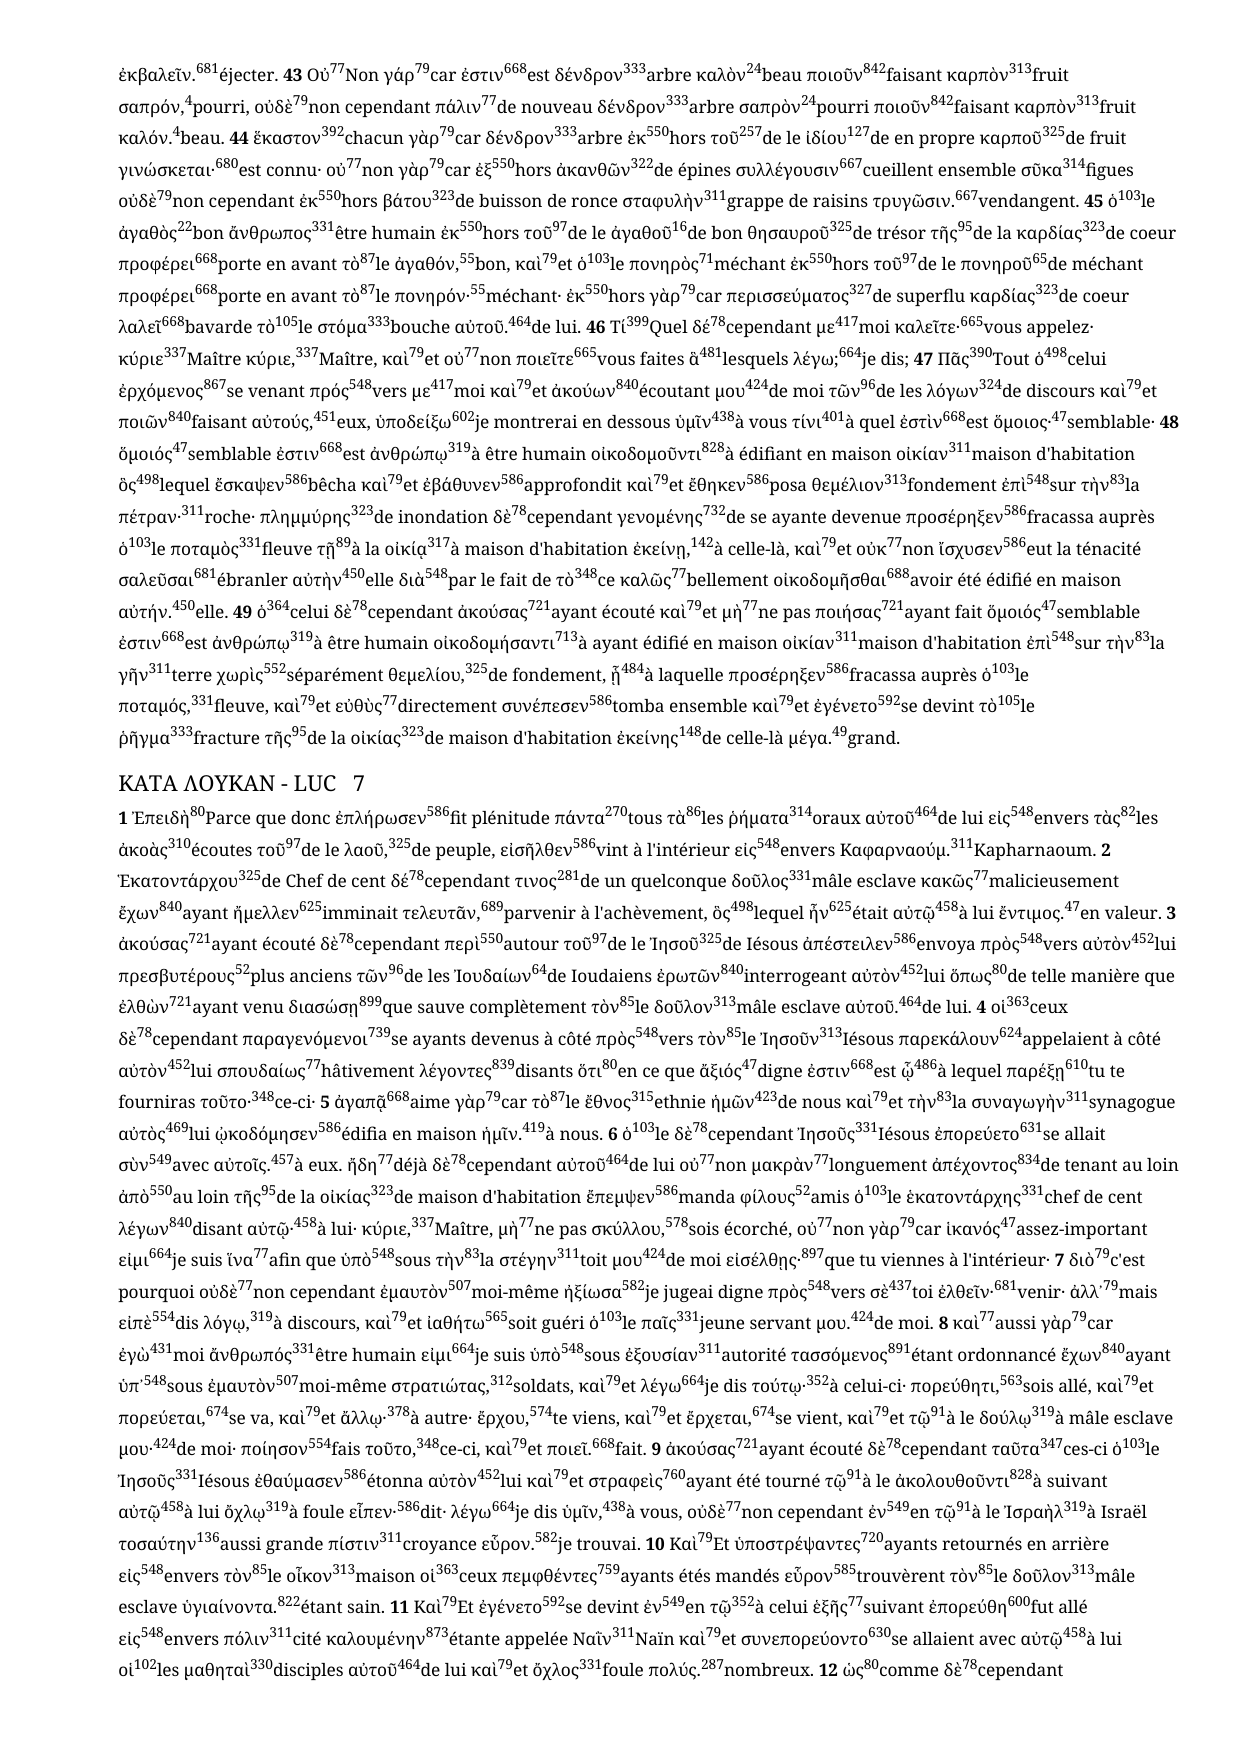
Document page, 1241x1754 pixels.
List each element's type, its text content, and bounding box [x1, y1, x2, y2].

text 1 Ἐπειδὴ80Parce que donc ἐπλήρωσεν586fit plénitude πάντα270tous τὰ86les ῥήματα314oraux αὐτοῦ464de lui εἰς548envers τὰς82les ἀκοὰς310écoutes τοῦ97de le λαοῦ,325de peuple, εἰσῆλθεν586vint à l'intérieur εἰς548envers Καφαρναούμ.311Kapharnaoum. 2 Ἑκατοντάρχου325de Chef de cent δέ78cependant τινος281de un quelconque δοῦλος331mâle esclave κακῶς77malicieusement ἔχων840ayant ἤμελλεν625imminait τελευτᾶν,689parvenir à l'achèvement, ὃς498lequel ἦν625était αὐτῷ458à lui ἔντιμος.47en valeur. 3 ἀκούσας721ayant écouté δὲ78cependant περὶ550autour τοῦ97de le Ἰησοῦ325de Iésous ἀπέστειλεν586envoya πρὸς548vers αὐτὸν452lui πρεσβυτέρους52plus anciens τῶν96de les Ἰουδαίων64de Ioudaiens ἐρωτῶν840interrogeant αὐτὸν452lui ὅπως80de telle manière que ἐλθὼν721ayant venu διασώσῃ899que sauve complètement τὸν85le δοῦλον313mâle esclave αὐτοῦ.464de lui. 4 οἱ363ceux δὲ78cependant παραγενόμενοι739se ayants devenus à côté πρὸς548vers τὸν85le Ἰησοῦν313Iésous παρεκάλουν624appelaient à côté αὐτὸν452lui σπουδαίως77hâtivement λέγοντες839disants ὅτι80en ce que ἄξιός47digne ἐστιν668est ᾧ486à lequel παρέξῃ610tu te fourniras τοῦτο·348ce-ci· 5 ἀγαπᾷ668aime γὰρ79car τὸ87le ἔθνος315ethnie ἡμῶν423de nous καὶ79et τὴν83la συναγωγὴν311synagogue αὐτὸς469lui ᾠκοδόμησεν586édifia en maison ἡμῖν.419à nous. 6 ὁ103le δὲ78cependant Ἰησοῦς331Iésous ἐπορεύετο631se allait σὺν549avec αὐτοῖς.457à eux. ἤδη77déjà δὲ78cependant αὐτοῦ464de lui οὐ77non μακρὰν77longuement ἀπέχοντος834de tenant au loin ἀπὸ550au loin τῆς95de la οἰκίας323de maison d'habitation ἔπεμψεν586manda φίλους52amis ὁ103le ἑκατοντάρχης331chef de cent λέγων840disant αὐτῷ·458à lui· κύριε,337Maître, μὴ77ne pas σκύλλου,578sois écorché, οὐ77non γὰρ79car ἱκανός47assez-important εἰμι664je suis ἵνα77afin que ὑπὸ548sous τὴν83la στέγην311toit μου424de moi εἰσέλθῃς·897que tu viennes à l'intérieur· 7 διὸ79c'est pourquoi οὐδὲ77non cependant ἐμαυτὸν507moi-même ἠξίωσα582je jugeai digne πρὸς548vers σὲ437toi ἐλθεῖν·681venir· ἀλλ᾽79mais εἰπὲ554dis λόγῳ,319à discours, καὶ79et ἰαθήτω565soit guéri ὁ103le παῖς331jeune servant μου.424de moi. 8 καὶ77aussi γὰρ79car ἐγὼ431moi ἄνθρωπός331être humain εἰμι664je suis ὑπὸ548sous ἐξουσίαν311autorité τασσόμενος891étant ordonnancé ἔχων840ayant ὑπ᾽548sous ἐμαυτὸν507moi-même στρατιώτας,312soldats, καὶ79et λέγω664je dis τούτῳ·352à celui-ci· πορεύθητι,563sois allé, καὶ79et πορεύεται,674se va, καὶ79et ἄλλῳ·378à autre· ἔρχου,574te viens, καὶ79et ἔρχεται,674se vient, καὶ79et τῷ91à le δούλῳ319à mâle esclave μου·424de moi· ποίησον554fais τοῦτο,348ce-ci, καὶ79et ποιεῖ.668fait. 9 ἀκούσας721ayant écouté δὲ78cependant ταῦτα347ces-ci ὁ103le Ἰησοῦς331Iésous ἐθαύμασεν586étonna αὐτὸν452lui καὶ79et στραφεὶς760ayant été tourné τῷ91à le ἀκολουθοῦντι828à suivant αὐτῷ458à lui ὄχλῳ319à foule εἶπεν·586dit· λέγω664je dis ὑμῖν,438à vous, οὐδὲ77non cependant ἐν549en τῷ91à le Ἰσραὴλ319à Israël τοσαύτην136aussi grande πίστιν311croyance εὗρον.582je trouvai. 10 Καὶ79Et ὑποστρέψαντες720ayants retournés en arrière εἰς548envers τὸν85le οἶκον313maison οἱ363ceux πεμφθέντες759ayants étés mandés εὗρον585trouvèrent τὸν85le δοῦλον313mâle esclave ὑγιαίνοντα.822étant sain. 11 Καὶ79Et ἐγένετο592se devint ἐν549en τῷ352à celui ἑξῆς77suivant ἐπορεύθη600fut allé εἰς548envers πόλιν311cité καλουμένην873étante appelée Ναῒν311Naïn καὶ79et συνεπορεύοντο630se allaient avec αὐτῷ458à lui οἱ102les μαθηταὶ330disciples αὐτοῦ464de lui καὶ79et ὄχλος331foule πολύς.287nombreux. 12 ὡς80comme δὲ78cependant ἤγγισεν586approcha τῇ89à la πύλῃ317à porche τῆς95de la πόλεως,323de cité, καὶ79et ἰδοὺ306voici ἐξεκομίζετο636était pris soigneusement au dehors τεθνηκὼς783ayant mort μονογενὴς71monogène υἱὸς331fils τῇ89à la μητρὶ317à mère αὐτοῦ464de lui καὶ79et αὐτὴ467elle ἦν625était χήρα,329veuve, καὶ79et ὄχλος331foule τῆς95de la πόλεως323de cité ἱκανὸς71assez-important ἦν625était σὺν549avec αὐτῇ.456à elle. 13 καὶ79et ἰδὼν721ayant vu αὐτὴν450elle ὁ103le κύριος331Maître ἐσπλαγχνίσθη600fut remué aux entrailles ἐπ᾽549sur αὐτῇ456à elle καὶ79et εἶπεν586dit αὐτῇ·456à elle· μὴ77ne pas κλαῖε.570pleure. 14 καὶ79et προσελθὼν721ayant venu vers ἥψατο592se toucha τῆς95de la σοροῦ,323de cercueil, οἱ363ceux δὲ78cependant βαστάζοντες839mettants en charge ἔστησαν,585dressèrent, καὶ79et εἶπεν·586dit· νεανίσκε,337adolescent, σοὶ439à toi λέγω,664je dis, ἐγέρθητι.563sois éveillé. 15 καὶ79et ἀνεκάθισεν586assit de bas en haut ὁ103le νεκρὸς71mort καὶ79et ἤρξατο592se origina λαλεῖν,689bavarder, καὶ79et ἔδωκεν586donna αὐτὸν452lui τῇ89à la μητρὶ317à mère αὐτοῦ.464de lui. 16 ἔλαβεν586prit δὲ78cependant φόβος331effroi πάντας372tous καὶ79et ἐδόξαζον624glorifiaient τὸν85le θεὸν313Dieu λέγοντες839disants ὅτι80en ce que προφήτης331prophète μέγας22grand ἠγέρθη600fut éveillé ἐν549en ἡμῖν419à nous καὶ79et ὅτι80en ce que ἐπεσκέψατο592se rendit supervision ὁ103le θεὸς331Dieu τὸν85le λαὸν313peuple αὐτοῦ.464de lui. 17 καὶ79et ἐξῆλθεν586sortit ὁ103le λόγος331discours οὗτος156celui-ci ἐν549en ὅλῃ273à toute entière τῇ89à la Ἰουδαίᾳ317à Ioudaia περὶ550autour αὐτοῦ464de lui καὶ79et πάσῃ273à toute τῇ89à la περιχώρῳ.57à région alentour. 18 Καὶ79Et ἀπήγγειλαν585rapportèrent annonce Ἰωάννῃ319à Ioannes οἱ102les μαθηταὶ330disciples αὐτοῦ464de lui περὶ550autour πάντων282de tous τούτων.359de ces-ci. καὶ79et προσκαλεσάμενος740se ayant appelé auprès δύο52deux τινὰς268des quelconques τῶν96de les μαθητῶν324de disciples αὐτοῦ464de lui ὁ103le Ἰωάννης331Ioannes 19 ἔπεμψεν586manda πρὸς548vers τὸν85le κύριον313Maître λέγων·840disant· σὺ448toi εἶ666tu es ὁ364celui ἐρχόμενος867se venant ἢ79ou ἄλλον373autre προσδοκῶμεν;916que nous attendions; 20 παραγενόμενοι739se ayants devenus à côté δὲ78cependant πρὸς548vers αὐτὸν452lui οἱ102les ἄνδρες330hommes εἶπαν·585dirent· Ἰωάννης331Ioannes ὁ103le βαπτιστὴς331Baptiseur ἀπέστειλεν586envoya ἡμᾶς416nous πρὸς548vers σὲ437toi λέγων·840disant· σὺ448toi εἶ666tu es ὁ364celui ἐρχόμενος867se venant ἢ79ou ἄλλον373autre προσδοκῶμεν;916que nous attendions; 21 ἐν549en ἐκείνῃ142à celle-là τῇ89à la ὥρᾳ317à heure ἐθεράπευσεν586soigna πολλοὺς372nombreux ἀπὸ550au loin νόσων322de maladies καὶ79et μαστίγων322de fouets καὶ79et πνευμάτων326de souffles πονηρῶν17de méchants καὶ79et τυφλοῖς58à aveugles πολλοῖς274à nombreux ἐχαρίσατο592se fit grâce βλέπειν.689regarder. 22 καὶ79et ἀποκριθεὶς760ayant été répondu εἶπεν586dit αὐτοῖς·457à eux· πορευθέντες759ayants étés allés ἀπαγγείλατε553rapportez annonce Ἰωάννῃ319à Ioannes ἃ481lesquels εἴδετε583vous vîtes καὶ79et ἠκούσατε·583vous écoutâtes· τυφλοὶ70aveugles ἀναβλέπουσιν,667regardent de bas en haut, χωλοὶ70boiteux περιπατοῦσιν,667piétinent autour, λεπροὶ70lépreux καθαρίζονται679sont purifiés καὶ79et κωφοὶ70sourds muets ἀκούουσιν,667écoutent, νεκροὶ70morts ἐγείρονται,679sont éveillés, πτωχοὶ70pauvres εὐαγγελίζονται·679sont évangélisés· 23 καὶ79et μακάριός47bienheureux ἐστιν668est ὃς498lequel ἐὰν340si le cas échéant μὴ77ne pas σκανδαλισθῇ911que soit scandalisé ἐν549en ἐμοί.420à moi. 24 Ἀπελθόντων715de Ayants éloignés δὲ78cependant τῶν96de les ἀγγέλων324de messagers Ἰωάννου325de Ioannes ἤρξατο592se origina λέγειν689dire πρὸς548vers τοὺς84les ὄχλους312foules περὶ550autour Ἰωάννου·325de Ioannes· τί399quel ἐξήλθατε583vous sortîtes εἰς548envers τὴν83la ἔρημον51déserte θεάσασθαι;682se contempler; κάλαμον313calame ὑπὸ550sous ἀνέμου325de vent σαλευόμενον;875étant ébranlé; 25 ἀλλὰ79mais τί399quel ἐξήλθατε583vous sortîtes ἰδεῖν;681voir; ἄνθρωπον313être humain ἐν549en μαλακοῖς11à moelleux ἱματίοις320à himations ἠμφιεσμένον;796ayant été revêtu autour; ἰδοὺ306voici οἱ363ceux ἐν549en ἱματισμῷ319à habillement d'himation ἐνδόξῳ10à glorieux καὶ79et τρυφῇ317à délicatesse ὑπάρχοντες839subsistants ἐν549en τοῖς92à les βασιλείοις60à royaux εἰσίν.667sont. 26 ἀλλὰ79mais τί399quel ἐξήλθατε583vous sortîtes ἰδεῖν;681voir; προφήτην;313prophète; ναὶ304oui λέγω664je dis ὑμῖν,438à vous, καὶ79et περισσότερον53plus surabondant προφήτου.325de prophète. 27 οὗτός364celui-ci ἐστιν668est περὶ550autour οὗ492de lequel γέγραπται·654a été graphé· ἰδοὺ306voici ἀποστέλλω664j'envoie τὸν85le ἄγγελόν313messager μου424de moi πρὸ550d'avant προσώπου327de face σου,442de toi, ὃς498lequel κατασκευάσει606préparera de haut en bas τὴν83la ὁδόν311chemin σου442de toi ἔμπροσθέν552en devers σου.442de toi. 28 λέγω664je dis ὑμῖν,438à vous, μείζων22plus grand ἐν549en γεννητοῖς58à engendrés γυναικῶν322de femmes Ἰωάννου325de Ioannes οὐδείς390aucun ἐστιν·668est· ὁ103le δὲ78cependant μικρότερος71plus petit ἐν549en τῇ89à la βασιλείᾳ317à royauté τοῦ97de le θεοῦ325de Dieu μείζων47plus grand αὐτοῦ464de lui ἐστιν.668est. 29 Καὶ79Et πᾶς287tout ὁ103le λαὸς331peuple ἀκούσας721ayant écouté καὶ79et οἱ102les τελῶναι330collecteurs de taxes ἐδικαίωσαν585justifièrent τὸν85le θεὸν313Dieu βαπτισθέντες759ayants étés baptisés τὸ87le βάπτισμα315baptême Ἰωάννου·325de Ioannes· 30 οἱ102les δὲ78cependant Φαρισαῖοι330Pharisiens καὶ79et οἱ102les νομικοὶ70légistes τὴν83la βουλὴν311dessein τοῦ97de le θεοῦ325de Dieu ἠθέτησαν585démirent εἰς548envers ἑαυτοὺς527eux-mêmes μὴ77ne pas βαπτισθέντες759ayants étés baptisés ὑπ᾽550sous αὐτοῦ.464de lui. 31 Τίνι402à Quel οὖν79donc ὁμοιώσω602je rendrai semblable τοὺς84les ἀνθρώπους312êtres humains τῆς95de la γενεᾶς323de génération ταύτης148de celle-ci καὶ79et τίνι402à quel εἰσὶν667sont ὅμοιοι;46semblables; 32 ὅμοιοί46semblables εἰσιν667sont παιδίοις320à petits enfants τοῖς353à ces ἐν549en ἀγορᾷ317à agora καθημένοις856à se étants assis καὶ79et προσφωνοῦσιν829à sonnants auprès ἀλλήλοις503à les uns les autres ἃ499lesquels λέγει·668dit· ηὐλήσαμεν581nous flûtâmes ὑμῖν438à vous καὶ79et οὐκ77non ὠρχήσασθε,589vous vous dansâtes, ἐθρηνήσαμεν581nous fîmes des thrènes καὶ79et οὐκ77non ἐκλαύσατε.583vous pleurâtes. 33 ἐλήλυθεν642a venu γὰρ79car Ἰωάννης331Ioannes ὁ103le βαπτιστὴς331Baptiseur μὴ79ne pas ἐσθίων840mangeant ἄρτον313pain μήτε79et ni πίνων840buvant οἶνον,313vin, καὶ79et λέγετε·665vous dites· δαιμόνιον315démon ἔχει.668a. 34 ἐλήλυθεν642a venu ὁ103le υἱὸς331fils τοῦ97de le ἀνθρώπου325de être humain ἐσθίων840mangeant καὶ79et πίνων,840buvant, καὶ79et λέγετε·665vous dites· ἰδοὺ306voici ἄνθρωπος331être humain φάγος331glouton καὶ79et οἰνοπότης,331buveur de vin, φίλος71ami τελωνῶν324de collecteurs de taxes καὶ79et ἁμαρτωλῶν.64de fauteurs. 35 καὶ79et ἐδικαιώθη600fut justifié ἡ101la σοφία329sagesse ἀπὸ550au loin πάντων282de tous τῶν98de les τέκνων326de enfants αὐτῆς.462de elle. 36 Ἠρώτα625Interrogeait δέ78cependant τις390un quelconque αὐτὸν452lui τῶν96de les Φαρισαίων324de Pharisiens ἵνα80afin que φάγῃ899que mange μετ᾽550avec αὐτοῦ,464de lui, καὶ79et εἰσελθὼν721ayant venu à l'intérieur εἰς548envers τὸν85le οἶκον313maison τοῦ97de le Φαρισαίου325de Pharisien κατεκλίθη.600fut cliné de haut en bas. 37 καὶ79et ἰδοὺ306voici γυνὴ329femme ἥτις496laquelle une quelconque ἦν625était ἐν549en τῇ89à la πόλει317à cité ἁμαρτωλός,45fauteuse, καὶ79et ἐπιγνοῦσα719ayante reconnue ὅτι80en ce que κατάκειται674se couche de haut en bas ἐν549en τῇ89à la οἰκίᾳ317à maison d'habitation τοῦ97de le Φαρισαίου,325de Pharisien, κομίσασα719ayante prise soigneusement ἀλάβαστρον315alabastre μύρου327de onguent 38 καὶ79et στᾶσα719ayante dressée ὀπίσω77derrière παρὰ548à côté τοὺς84les πόδας312pieds αὐτοῦ464de lui κλαίουσα838pleurante τοῖς92à les δάκρυσιν320à larmes ἤρξατο592se origina βρέχειν689pleuvoir τοὺς84les πόδας312pieds αὐτοῦ464de lui καὶ79et ταῖς88à les θριξὶν316à cheveux τῆς95de la κεφαλῆς323de tête αὐτῆς462de elle ἐξέμασσεν625essuyait καὶ79et κατεφίλει625affectionnait de haut en bas τοὺς84les πόδας312pieds αὐτοῦ464de lui καὶ79et ἤλειφεν625huilait τῷ93à le μύρῳ.321à onguent. 39 ἰδὼν721ayant vu δὲ78cependant ὁ103le Φαρισαῖος331Pharisien ὁ364celui καλέσας721ayant appelé αὐτὸν452lui εἶπεν586dit ἐν549en ἑαυτῷ533à lui-même λέγων·840disant· οὗτος364celui-ci εἰ80si ἦν625était προφήτης,331prophète, ἐγίνωσκεν625connaissait ἂν340le cas échéant τίς408quelle καὶ79et ποταπὴ172de quelle sorte ἡ101la γυνὴ329femme ἥτις496laquelle une quelconque ἅπτεται674se touche αὐτοῦ,464de lui, ὅτι80en ce que ἁμαρτωλός45fauteuse ἐστιν.668est. 40 Καὶ79Et ἀποκριθεὶς760ayant été répondu ὁ103le Ἰησοῦς331Iésous εἶπεν586dit πρὸς548vers αὐτόν·452lui· Σίμων,337Simon, ἔχω664j'ai σοί439à toi τι375un quelconque εἰπεῖν.681dire. ὁ469celui δέ·78cependant· διδάσκαλε,337enseignant, εἰπέ,554dis, φησίν.668déclare. 41 δύο196deux χρεοφειλέται330débiteurs de dettes ἦσαν624étaient δανιστῇ319à prêteur τινι·275à un quelconque· ὁ103le εἷς71un ὤφειλεν625devait δηνάρια314deniers πεντακόσια,180cinq cents, ὁ103le δὲ78cependant ἕτερος390autre-différent πεντήκοντα.54cinquante. 42 μὴ77ne pas ἐχόντων833de ayants αὐτῶν463de eux ἀποδοῦναι681redonner ἀμφοτέροις377à tous deux ἐχαρίσατο.592se fit grâce. τίς410quel οὖν79donc αὐτῶν463de eux πλεῖον73plus nombreusement ἀγαπήσει606aimera αὐτόν;452lui; 43 ἀποκριθεὶς760ayant été répondu Σίμων331Simon εἶπεν·586dit· ὑπολαμβάνω664je prends en dessous ὅτι80en ce que ᾧ486à lequel τὸ87le πλεῖον6plus nombreusement ἐχαρίσατο.592se fit grâce. ὁ469celui δὲ78cependant εἶπεν586dit αὐτῷ·458à lui· ὀρθῶς77droitement ἔκρινας.584tu jugeas. 44 καὶ79et στραφεὶς760ayant été tourné πρὸς548vers τὴν83la γυναῖκα311femme τῷ91à le Σίμωνι319à Simon ἔφη·625déclarait· βλέπεις666tu regardes ταύτην136celle-ci τὴν83la γυναῖκα;311femme; εἰσῆλθόν582je vins à l'intérieur σου442de toi εἰς548envers τὴν83la οἰκίαν,311maison d'habitation, ὕδωρ315eau μοι420à moi ἐπὶ548sur πόδας312pieds οὐκ77non ἔδωκας·584tu donnas· αὕτη362celle-ci δὲ78cependant τοῖς92à les δάκρυσιν320à larmes ἔβρεξέν586plut μου424de moi τοὺς84les πόδας312pieds καὶ79et ταῖς88à les θριξὶν316à cheveux αὐτῆς462de elle ἐξέμαξεν.586essuya. 45 φίλημά315embrassade μοι420à moi οὐκ77non ἔδωκας·584tu donnas· αὕτη362celle-ci δὲ78cependant ἀφ᾽550au loin ἧς490de laquelle εἰσῆλθον582je vins à l'intérieur οὐ77non διέλιπεν586laissa séparation καταφιλοῦσά838affectionnante de haut en bas μου424de moi τοὺς84les πόδας.312pieds. 46 ἐλαίῳ321à huile d'olive τὴν83la κεφαλήν311tête μου424de moi οὐκ77non ἤλειψας·584tu huilas· αὕτη362celle-ci δὲ78cependant μύρῳ321à onguent ἤλειψεν586huila τοὺς84les πόδας312pieds μου.424de moi. 47 οὗ494de lequel χάριν552en grâce de λέγω664je dis σοι,439à toi, ἀφέωνται653ont été abandonnés αἱ100les ἁμαρτίαι328fautes αὐτῆς462de elle αἱ100les πολλαί,284nombreuses, ὅτι80en ce que ἠγάπησεν586aima πολύ·375nombreux· ᾧ486à lequel δὲ78cependant ὀλίγον77peu ἀφίεται,680est abandonné, ὀλίγον77peu ἀγαπᾷ.668aime. 48 εἶπεν586dit δὲ78cependant αὐτῇ·456à elle· ἀφέωνταί653ont été abandonnés σου442de toi αἱ100les ἁμαρτίαι.328fautes. 49 Καὶ79Et ἤρξαντο591se originèrent οἱ363ceux συνανακείμενοι866se couchants de bas en haut ensemble λέγειν689dire ἐν549en ἑαυτοῖς·532à eux-mêmes· τίς410quel οὗτός364celui-ci ἐστιν668est ὃς498lequel καὶ77aussi ἁμαρτίας310fautes ἀφίησιν;668abandonne; 50 εἶπεν586dit δὲ78cependant πρὸς548vers τὴν83la γυναῖκα·311femme· ἡ101la πίστις329croyance σου442de toi σέσωκέν642a sauvé σε·437toi· πορεύου574te va εἰς548envers εἰρήνην.311paix. [118, 802, 1181, 1682]
text 1 Ἐγένετο592Se devint δὲ78cependant ἐν549en σαββάτῳ321à sabbat διαπορεύεσθαι690se aller à travers αὐτὸν452lui διὰ550par σπορίμων,66de champs ensemencés, καὶ79et ἔτιλλον624épilaient οἱ102les μαθηταὶ330disciples αὐτοῦ464de lui καὶ79et ἤσθιον624mangeaient τοὺς84les στάχυας312épis ψώχοντες839froissants ταῖς248à les χερσίν.316à mains. 2 τινὲς389des quelconques δὲ78cependant τῶν96de les Φαρισαίων324de Pharisiens εἶπαν·585dirent· τί399quel ποιεῖτε665vous faites ὃ500lequel οὐκ77non ἔξεστιν668est permis τοῖς92à les σάββασιν;320à sabbats; 3 καὶ79et ἀποκριθεὶς760ayant été répondu πρὸς548vers αὐτοὺς451eux εἶπεν586dit ὁ103le Ἰησοῦς·331Iésous· οὐδὲ77non cependant τοῦτο348ce-ci ἀνέγνωτε583vous prîtes connaissance ὃ482lequel ἐποίησεν586fit Δαυὶδ331Dauid ὅτε80lorsque ἐπείνασεν586eut faim αὐτὸς469lui καὶ79et οἱ363ceux μετ᾽550avec αὐτοῦ464de lui [ὄντες],839[étants], 4 [ὡς]77[comme] εἰσῆλθεν586vint à l'intérieur εἰς548envers τὸν85le οἶκον313maison τοῦ97de le θεοῦ325de Dieu καὶ79et τοὺς84les ἄρτους312pains τῆς95de la προθέσεως323de proposition λαβὼν721ayant pris ἔφαγεν586mangea καὶ79et ἔδωκεν586donna τοῖς351à ceux μετ᾽550avec αὐτοῦ,464de lui, οὓς479lesquels οὐκ77non ἔξεστιν668est permis φαγεῖν681manger εἰ551si μὴ77ne pas μόνους114seuls τοὺς84les ἱερεῖς;312sacrificateurs; 5 καὶ79et ἔλεγεν625disait αὐτοῖς·457à eux· κύριός331Maître ἐστιν668est τοῦ99de le σαββάτου327de sabbat ὁ103le υἱὸς331fils τοῦ97de le ἀνθρώπου.325de être humain. 6 Ἐγένετο592Se devint δὲ78cependant ἐν549en ἑτέρῳ123à autre-différent σαββάτῳ321à sabbat εἰσελθεῖν681venir à l'intérieur αὐτὸν452lui εἰς548envers τὴν83la συναγωγὴν311synagogue καὶ79et διδάσκειν.689enseigner. καὶ79et ἦν625était ἄνθρωπος331être humain ἐκεῖ77là καὶ79et ἡ101la χεὶρ329main αὐτοῦ464de lui ἡ101la δεξιὰ20droite ἦν625était ξηρά.45sèche. 7 παρετηροῦντο630se épiaient δὲ78cependant αὐτὸν452lui οἱ102les γραμματεῖς330lettrés καὶ79et οἱ102les Φαρισαῖοι330Pharisiens εἰ80si ἐν549en τῷ93à le σαββάτῳ321à sabbat θεραπεύσει,606soignera, ἵνα80afin que εὕρωσιν898que trouvent κατηγορεῖν689accuser αὐτοῦ.464de lui. 8 αὐτὸς469lui δὲ78cependant ᾔδει659avait su τοὺς84les διαλογισμοὺς312calculs au-travers αὐτῶν,463de eux, εἶπεν586dit δὲ78cependant τῷ91à le ἀνδρὶ319à homme τῷ352à celui ξηρὰν51sèche ἔχοντι828à ayant τὴν83la χεῖρα·311main· ἔγειρε570éveille καὶ79et στῆθι554dresse εἰς548envers τὸ87le μέσον·55au milieu· καὶ79et ἀναστὰς721ayant redressé ἔστη.586dressa. 9 εἶπεν586dit δὲ78cependant ὁ103le Ἰησοῦς331Iésous πρὸς548vers αὐτούς·451eux· ἐπερωτῶ664je surinterroge ὑμᾶς436vous εἰ80si ἔξεστιν668est permis τῷ93à le σαββάτῳ321à sabbat ἀγαθοποιῆσαι681faire bon ἢ79ou κακοποιῆσαι,681faire mal, ψυχὴν311âme σῶσαι681sauver ἢ79ou ἀπολέσαι;681perdre au loin; 10 καὶ79et περιβλεψάμενος740se ayant regardé autour πάντας268tous αὐτοὺς451eux εἶπεν586dit αὐτῷ·458à lui· ἔκτεινον554étends τὴν83la χεῖρά311main σου.442de toi. ὁ469celui δὲ78cependant ἐποίησεν586fit καὶ79et ἀποκατεστάθη600fut reconstitué ἡ101la χεὶρ329main αὐτοῦ.464de lui. 11 αὐτοὶ468eux δὲ78cependant ἐπλήσθησαν599furent rempli ἀνοίας323de inintelligence καὶ79et διελάλουν624bavardaient en séparant πρὸς548vers ἀλλήλους501les uns les autres τί399quel ἂν340le cas échéant ποιήσαιεν693que fassent τῷ91à le Ἰησοῦ.319à Iésous. 12 Ἐγένετο592Se devint δὲ78cependant ἐν549en ταῖς88à les ἡμέραις316à journées ταύταις141à celles-ci ἐξελθεῖν681sortir αὐτὸν452lui εἰς548envers τὸ87le ὄρος315montagne προσεύξασθαι,682se prier, καὶ79et ἦν625était διανυκτερεύων840passant toute la nuit ἐν549en τῇ89à la προσευχῇ317à prière τοῦ97de le θεοῦ.325de Dieu. 13 Καὶ79Et ὅτε80lorsque ἐγένετο592se devint ἡμέρα,329journée, προσεφώνησεν586sonna auprès τοὺς84les μαθητὰς312disciples αὐτοῦ,464de lui, καὶ79et ἐκλεξάμενος740se ayant élu ἀπ᾽550au loin αὐτῶν463de eux δώδεκα,52douze, οὓς479lesquels καὶ77aussi ἀποστόλους312envoyés ὠνόμασεν·586nomma· 14 Σίμωνα313Simon ὃν480lequel καὶ77aussi ὠνόμασεν586nomma Πέτρον,313Pierre, καὶ79et Ἀνδρέαν313André τὸν85le ἀδελφὸν313frère αὐτοῦ,464de lui, καὶ79et Ἰάκωβον313Iakobos καὶ79et Ἰωάννην313Ioannes καὶ79et Φίλιππον313Philippe καὶ79et Βαρθολομαῖον313Bar-Tolomaï 15 καὶ79et Μαθθαῖον313Matthaios καὶ79et Θωμᾶν313Thomas καὶ79et Ἰάκωβον313Iakobos Ἁλφαίου325de Alphaios καὶ79et Σίμωνα313Simon τὸν346celui καλούμενον875étant appelé ζηλωτὴν313zélote 16 καὶ79et Ἰούδαν313Iouda Ἰακώβου325de Iakobos καὶ79et Ἰούδαν313Iouda Ἰσκαριώθ,313Iskariote, ὃς498lequel ἐγένετο592se devint προδότης.331traître. 17 Καὶ79Et καταβὰς721ayant descendu μετ᾽550avec αὐτῶν463de eux ἔστη586dressa ἐπὶ550sur τόπου325de lieu πεδινοῦ,16de plat, καὶ79et ὄχλος331foule πολὺς287nombreux μαθητῶν324de disciples αὐτοῦ,464de lui, καὶ79et πλῆθος333multitude πολὺ289nombreux τοῦ97de le λαοῦ325de peuple ἀπὸ550au loin πάσης279de toute τῆς95de la Ἰουδαίας323de Ioudaia καὶ79et Ἰερουσαλὴμ323de Ierousalem καὶ79et τῆς95de la παραλίου14de coté de mer Τύρου323de Tyr καὶ79et Σιδῶνος,323de Sidon, 18 οἳ497lesquels ἦλθον585vinrent ἀκοῦσαι681écouter αὐτοῦ464de lui καὶ79et ἰαθῆναι683être guéri ἀπὸ550au loin τῶν94de les νόσων322de maladies αὐτῶν·463de eux· καὶ79et οἱ363ceux ἐνοχλούμενοι890étants remués en foule au-dedans ἀπὸ550au loin πνευμάτων326de souffles ἀκαθάρτων17de impurs ἐθεραπεύοντο,635étaient soigné, 19 καὶ79et πᾶς287tout ὁ103le ὄχλος331foule ἐζήτουν624cherchaient ἅπτεσθαι690se toucher αὐτοῦ,464de lui, ὅτι80en ce que δύναμις329puissance παρ᾽550à côté αὐτοῦ464de lui ἐξήρχετο631se sortait καὶ79et ἰᾶτο631se guérissait πάντας.372tous. 20 Καὶ79Et αὐτὸς469lui ἐπάρας721ayant surélevé τοὺς84les ὀφθαλμοὺς312yeux αὐτοῦ464de lui εἰς548envers τοὺς84les μαθητὰς312disciples αὐτοῦ464de lui ἔλεγεν·625disait· Μακάριοι46Bienheureux οἱ102les πτωχοί,70pauvres, ὅτι80en ce que ὑμετέρα443votres ἐστὶν668est ἡ101la βασιλεία329royauté τοῦ97de le θεοῦ.325de Dieu. 21 μακάριοι46bienheureux οἱ363ceux πεινῶντες839ayants faim νῦν,77maintenant, ὅτι80en ce que χορτασθήσεσθε.616vous serez fourragé. μακάριοι46bienheureux οἱ363ceux κλαίοντες839pleurants νῦν,77maintenant, ὅτι80en ce que γελάσετε.603vous rirez. 22 μακάριοί46bienheureux ἐστε665vous êtes ὅταν80lorsque le cas échéant μισήσωσιν898que haïssent ὑμᾶς436vous οἱ102les ἄνθρωποι330êtres humains καὶ79et ὅταν80lorsque le cas échéant ἀφορίσωσιν898que délimitent ὑμᾶς436vous καὶ79et ὀνειδίσωσιν898que réprouvent καὶ79et ἐκβάλωσιν898que éjectent τὸ87le ὄνομα315nom ὑμῶν441de vous ὡς80comme πονηρὸν55méchant ἕνεκα552à cause τοῦ97de le υἱοῦ325de fils τοῦ97de le ἀνθρώπου·325de être humain· 23 χάρητε562soyez étés de joie ἐν549en ἐκείνῃ142à celle-là τῇ89à la ἡμέρᾳ317à journée καὶ79et σκιρτήσατε,553tressaillez, ἰδοὺ306voici γὰρ79car ὁ103le μισθὸς331salaire ὑμῶν441de vous πολὺς47nombreux ἐν549en τῷ91à le οὐρανῷ·319à ciel· κατὰ548selon τὰ86les αὐτὰ347mêmes γὰρ79car ἐποίουν624faisaient τοῖς90à les προφήταις318à prophètes οἱ102les πατέρες330pères αὐτῶν.463de eux. 24 Πλὴν79Toutefois οὐαὶ304Ouai ὑμῖν438à vous τοῖς90à les πλουσίοις,58à riches, ὅτι80en ce que ἀπέχετε665vous tenez au loin τὴν83la παράκλησιν311appel à côté ὑμῶν.441de vous. 25 οὐαὶ304Ouai ὑμῖν,438à vous, οἱ368ceux ἐμπεπλησμένοι817ayants étés remplis dans νῦν,77maintenant, ὅτι80en ce que πεινάσετε.603vous aurez faim. οὐαί,304Ouai, οἱ368ceux γελῶντες844riants νῦν,77maintenant, ὅτι80en ce que πενθήσετε603vous endeuillerez καὶ79et κλαύσετε.603vous pleurerez. 26 οὐαὶ304Ouai ὅταν80lorsque le cas échéant ὑμᾶς436vous καλῶς77bellement εἴπωσιν898que disent πάντες286tous οἱ102les ἄνθρωποι·330êtres humains· κατὰ548selon τὰ86les αὐτὰ347mêmes γὰρ79car ἐποίουν624faisaient τοῖς90à les ψευδοπροφήταις318à faux prophètes οἱ102les πατέρες330pères αὐτῶν.463de eux. 27 Ἀλλ᾽79Mais ὑμῖν438à vous λέγω664je dis τοῖς351à ceux ἀκούουσιν·827à écoutants· ἀγαπᾶτε569aimez τοὺς84les ἐχθροὺς52ennemis ὑμῶν,441de vous, καλῶς77bellement ποιεῖτε569faites τοῖς351à ceux μισοῦσιν827à haïssants ὑμᾶς,436vous, 28 εὐλογεῖτε569élogiez τοὺς345ceux καταρωμένους848se faisants imprécation de haut en bas ὑμᾶς,436vous, προσεύχεσθε573que vous vous priez περὶ550autour τῶν357de ceux ἐπηρεαζόντων833de calomniants ὑμᾶς.436vous. 29 τῷ352à celui τύπτοντί828à tapant σε437toi ἐπὶ548sur τὴν83la σιαγόνα311mâchoire πάρεχε570fournis καὶ77aussi τὴν83la ἄλλην,371autre, καὶ79et ἀπὸ550au loin τοῦ358de celui αἴροντός834de levant σου442de toi τὸ87le ἱμάτιον315himation καὶ77aussi τὸν85le χιτῶνα313chiton μὴ77ne pas κωλύσῃς.897que tu empêches. 30 Παντὶ378à Tout αἰτοῦντί828à demandant σε437toi δίδου,570donne, καὶ79et ἀπὸ550au loin τοῦ358de celui αἴροντος834de levant τὰ86les σὰ434tiens μὴ77ne pas ἀπαίτει.570redemande au loin. 31 Καὶ79Et καθὼς77de haut en bas comme θέλετε665vous voulez ἵνα80afin que ποιῶσιν920que fassent ὑμῖν438à vous οἱ102les ἄνθρωποι330êtres humains ποιεῖτε569faites αὐτοῖς457à eux ὁμοίως.77semblablement. 32 καὶ79et εἰ80si ἀγαπᾶτε665vous aimez τοὺς345ceux ἀγαπῶντας821aimants ὑμᾶς,436vous, ποία408quelle ὑμῖν438à vous χάρις329grâce ἐστίν;668est; καὶ77aussi γὰρ79car οἱ102les ἁμαρτωλοὶ70fauteurs τοὺς345ceux ἀγαπῶντας821aimants αὐτοὺς451eux ἀγαπῶσιν.667aiment. 33 καὶ77aussi [γὰρ]79[car] ἐὰν80si le cas échéant ἀγαθοποιῆτε918que vous fassiez bon τοὺς345ceux ἀγαθοποιοῦντας821faisants bon ὑμᾶς,436vous, ποία408quelle ὑμῖν438à vous χάρις329grâce ἐστίν;668est; καὶ77aussi οἱ102les ἁμαρτωλοὶ70fauteurs τὸ87le αὐτὸ348même ποιοῦσιν.667font. 34 καὶ79et ἐὰν80si le cas échéant δανίσητε896que vous prêtiez παρ᾽550à côté ὧν491de lesquels ἐλπίζετε665vous espérez λαβεῖν,681prendre, ποία408quelle ὑμῖν438à vous χάρις329grâce [ἐστίν];668[est]; καὶ77aussi ἁμαρτωλοὶ70fauteurs ἁμαρτωλοῖς58à fauteurs δανίζουσιν667prêtent ἵνα80afin que ἀπολάβωσιν898que reçoivent τὰ86les ἴσα.54égaux. 35 πλὴν79toutefois ἀγαπᾶτε569aimez τοὺς84les ἐχθροὺς52ennemis ὑμῶν441de vous καὶ79et ἀγαθοποιεῖτε569faites bon καὶ79et δανίζετε569prêtez μηδὲν375pas un ἀπελπίζοντες·839attendants loin· καὶ79et ἔσται612se sera ὁ103le μισθὸς331salaire ὑμῶν441de vous πολύς,390nombreux, καὶ79et ἔσεσθε609vous vous serez υἱοὶ330fils ὑψίστου,65de très haut, ὅτι80en ce que αὐτὸς469lui χρηστός47utile bon ἐστιν668est ἐπὶ548sur τοὺς84les ἀχαρίστους52ingrats καὶ79et πονηρούς.52méchants. 36 Γίνεσθε573Que vous vous devenez οἰκτίρμονες46compatissants καθὼς77de haut en bas comme [καὶ]79[et] ὁ103le πατὴρ331père ὑμῶν441de vous οἰκτίρμων47compatissant ἐστίν.668est. 37 Καὶ79Et μὴ77ne pas κρίνετε,569jugez, καὶ79et οὐ77non μὴ77ne pas κριθῆτε·908que vous soyez jugé· καὶ79et μὴ77ne pas καταδικάζετε,569exécutez en justice de haut en bas, καὶ79et οὐ77non μὴ77ne pas καταδικασθῆτε.908que vous soyez exécuté en justice de haut en bas. ἀπολύετε,569déliez au loin, καὶ79et ἀπολυθήσεσθε·616vous serez délié au loin· 38 δίδοτε,569donnez, καὶ79et δοθήσεται619sera donné ὑμῖν·438à vous· μέτρον315mesure καλὸν6beau πεπιεσμένον798ayant été serré σεσαλευμένον798ayant été ébranlé ὑπερεκχυννόμενον877étant déversé au-dessus δώσουσιν605donneront εἰς548envers τὸν85le κόλπον313sein ὑμῶν·441de vous· ᾧ146à lequel γὰρ79car μέτρῳ321à mesure μετρεῖτε665vous mesurez ἀντιμετρηθήσεται619sera mesuré en échange ὑμῖν.438à vous. 39 Εἶπεν586Dit δὲ78cependant καὶ77aussi παραβολὴν311parabole αὐτοῖς·457à eux· μήτι340ne serait-ce que δύναται674se peut τυφλὸς71aveugle τυφλὸν53aveugle ὁδηγεῖν;689guider en chemin; οὐχὶ340non pas ἀμφότεροι389tous deux εἰς548envers βόθυνον313fosse ἐμπεσοῦνται;611se tomberont dans; 40 οὐκ77non ἔστιν668est μαθητὴς331disciple ὑπὲρ548au-dessus τὸν85le διδάσκαλον·313enseignant· κατηρτισμένος813ayant été ajusté complètement δὲ78cependant πᾶς390tout ἔσται612se sera ὡς80comme ὁ103le διδάσκαλος331enseignant αὐτοῦ.464de lui. 41 Τί399Quel δὲ78cependant βλέπεις666tu regardes τὸ87le κάρφος315brindille τὸ348ce ἐν549en τῷ91à le ὀφθαλμῷ319à oeil τοῦ97de le ἀδελφοῦ325de frère σου,442de toi, τὴν83la δὲ78cependant δοκὸν311poutre τὴν344celle ἐν549en τῷ251à le ἰδίῳ121à en propre ὀφθαλμῷ319à oeil οὐ77non κατανοεῖς;666tu intelliges complètement; 42 πῶς77comment? δύνασαι672tu te peux λέγειν689dire τῷ91à le ἀδελφῷ319à frère σου·442de toi· ἀδελφέ,337frère, ἄφες554abandonne ἐκβάλω895que j'éjecte τὸ87le κάρφος315brindille τὸ348ce ἐν549en τῷ91à le ὀφθαλμῷ319à oeil σου,442de toi, αὐτὸς524toi-même τὴν83la ἐν549en τῷ91à le ὀφθαλμῷ319à oeil σου442de toi δοκὸν311poutre οὐ77non βλέπων;840regardant; ὑποκριτά,337hypocrite, ἔκβαλε554éjecte πρῶτον77premièrement τὴν83la δοκὸν311poutre ἐκ550hors τοῦ97de le ὀφθαλμοῦ325de oeil σου,442de toi, καὶ79et τότε77alors διαβλέψεις604tu regarderas à travers τὸ87le κάρφος315brindille τὸ348ce ἐν549en τῷ91à le ὀφθαλμῷ319à oeil τοῦ97de le ἀδελφοῦ325de frère σου442de toi ἐκβαλεῖν.681éjecter. 43 Οὐ77Non γάρ79car ἐστιν668est δένδρον333arbre καλὸν24beau ποιοῦν842faisant καρπὸν313fruit σαπρόν,4pourri, οὐδὲ79non cependant πάλιν77de nouveau δένδρον333arbre σαπρὸν24pourri ποιοῦν842faisant καρπὸν313fruit καλόν.4beau. 44 ἕκαστον392chacun γὰρ79car δένδρον333arbre ἐκ550hors τοῦ257de le ἰδίου127de en propre καρποῦ325de fruit γινώσκεται·680est connu· οὐ77non γὰρ79car ἐξ550hors ἀκανθῶν322de épines συλλέγουσιν667cueillent ensemble σῦκα314figues οὐδὲ79non cependant ἐκ550hors βάτου323de buisson de ronce σταφυλὴν311grappe de raisins τρυγῶσιν.667vendangent. 45 ὁ103le ἀγαθὸς22bon ἄνθρωπος331être humain ἐκ550hors τοῦ97de le ἀγαθοῦ16de bon θησαυροῦ325de trésor τῆς95de la καρδίας323de coeur προφέρει668porte en avant τὸ87le ἀγαθόν,55bon, καὶ79et ὁ103le πονηρὸς71méchant ἐκ550hors τοῦ97de le πονηροῦ65de méchant προφέρει668porte en avant τὸ87le πονηρόν·55méchant· ἐκ550hors γὰρ79car περισσεύματος327de superflu καρδίας323de coeur λαλεῖ668bavarde τὸ105le στόμα333bouche αὐτοῦ.464de lui. 46 Τί399Quel δέ78cependant με417moi καλεῖτε·665vous appelez· κύριε337Maître κύριε,337Maître, καὶ79et οὐ77non ποιεῖτε665vous faites ἃ481lesquels λέγω;664je dis; 47 Πᾶς390Tout ὁ498celui ἐρχόμενος867se venant πρός548vers με417moi καὶ79et ἀκούων840écoutant μου424de moi τῶν96de les λόγων324de discours καὶ79et ποιῶν840faisant αὐτούς,451eux, ὑποδείξω602je montrerai en dessous ὑμῖν438à vous τίνι401à quel ἐστὶν668est ὅμοιος·47semblable· 48 ὅμοιός47semblable ἐστιν668est ἀνθρώπῳ319à être humain οἰκοδομοῦντι828à édifiant en maison οἰκίαν311maison d'habitation ὃς498lequel ἔσκαψεν586bêcha καὶ79et ἐβάθυνεν586approfondit καὶ79et ἔθηκεν586posa θεμέλιον313fondement ἐπὶ548sur τὴν83la πέτραν·311roche· πλημμύρης323de inondation δὲ78cependant γενομένης732de se ayante devenue προσέρηξεν586fracassa auprès ὁ103le ποταμὸς331fleuve τῇ89à la οἰκίᾳ317à maison d'habitation ἐκείνῃ,142à celle-là, καὶ79et οὐκ77non ἴσχυσεν586eut la ténacité σαλεῦσαι681ébranler αὐτὴν450elle διὰ548par le fait de τὸ348ce καλῶς77bellement οἰκοδομῆσθαι688avoir été édifié en maison αὐτήν.450elle. 49 ὁ364celui δὲ78cependant ἀκούσας721ayant écouté καὶ79et μὴ77ne pas ποιήσας721ayant fait ὅμοιός47semblable ἐστιν668est ἀνθρώπῳ319à être humain οἰκοδομήσαντι713à ayant édifié en maison οἰκίαν311maison d'habitation ἐπὶ548sur τὴν83la γῆν311terre χωρὶς552séparément θεμελίου,325de fondement, ᾗ484à laquelle προσέρηξεν586fracassa auprès ὁ103le ποταμός,331fleuve, καὶ79et εὐθὺς77directement συνέπεσεν586tomba ensemble καὶ79et ἐγένετο592se devint τὸ105le ῥῆγμα333fracture τῆς95de la οἰκίας323de maison d'habitation ἐκείνης148de celle-là μέγα.49grand. [118, 59, 1181, 749]
text ΚΑΤΑ ΛΟΥΚΑΝ - LUC 7 [118, 768, 1181, 798]
